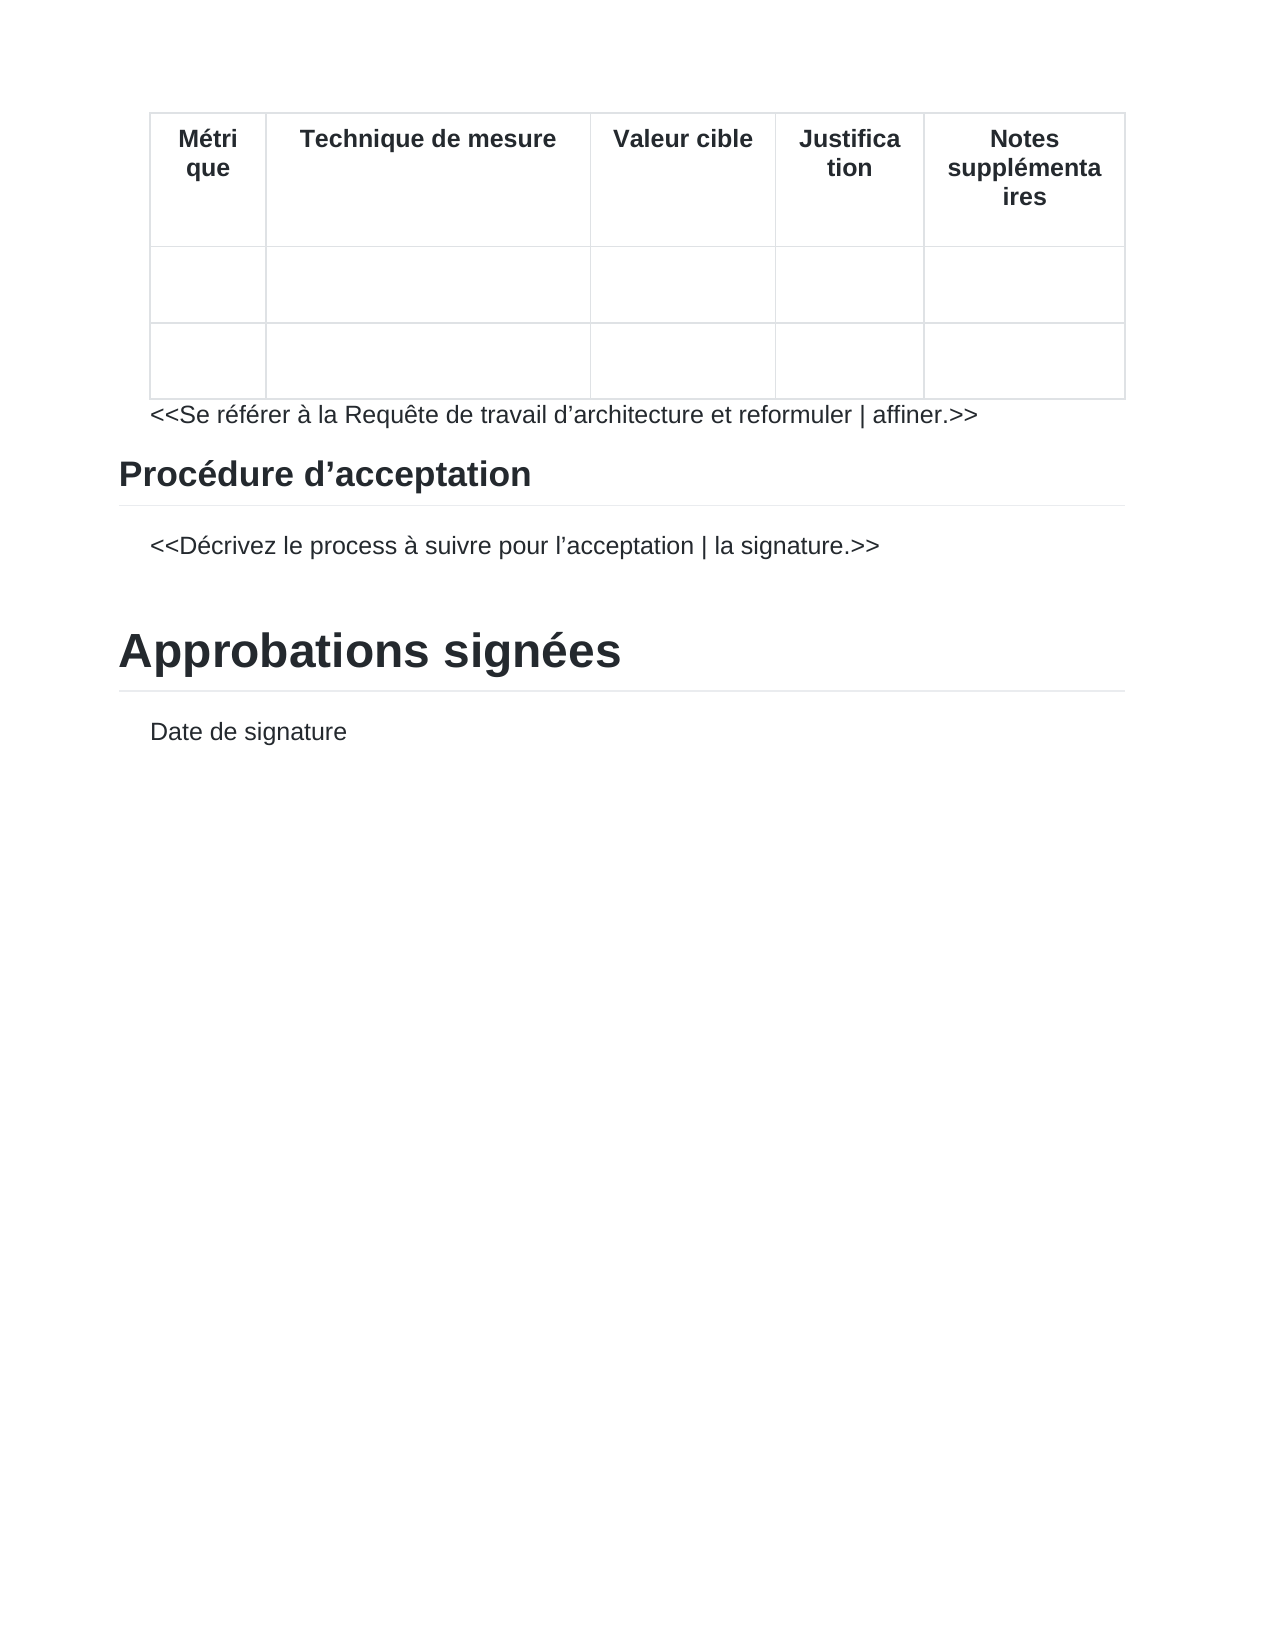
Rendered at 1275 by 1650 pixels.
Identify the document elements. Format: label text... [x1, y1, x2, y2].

table_header Notes supplémentaires [925, 114, 1124, 246]
table_cell [776, 247, 923, 322]
table_header Justification [776, 114, 923, 246]
text Date de signature [150, 717, 1125, 745]
text <<Décrivez le process à suivre pour l’acceptation | la signature.>> [150, 531, 1125, 560]
subtitle Procédure d’acceptation [119, 453, 1125, 505]
table_header Métrique [151, 114, 265, 246]
table_cell [591, 324, 775, 398]
table_header Valeur cible [591, 114, 775, 246]
table_cell [925, 324, 1124, 398]
text <<Se référer à la Requête de travail d’architecture et reformuler | affiner.>> [150, 400, 1125, 428]
table_cell [591, 247, 775, 322]
table_cell [267, 247, 590, 322]
table_cell [925, 247, 1124, 322]
table_cell [151, 324, 265, 398]
table_header Technique de mesure [267, 114, 590, 246]
subtitle Approbations signées [119, 622, 1125, 690]
table_cell [776, 324, 923, 398]
table_cell [151, 247, 265, 322]
table_cell [267, 324, 590, 398]
